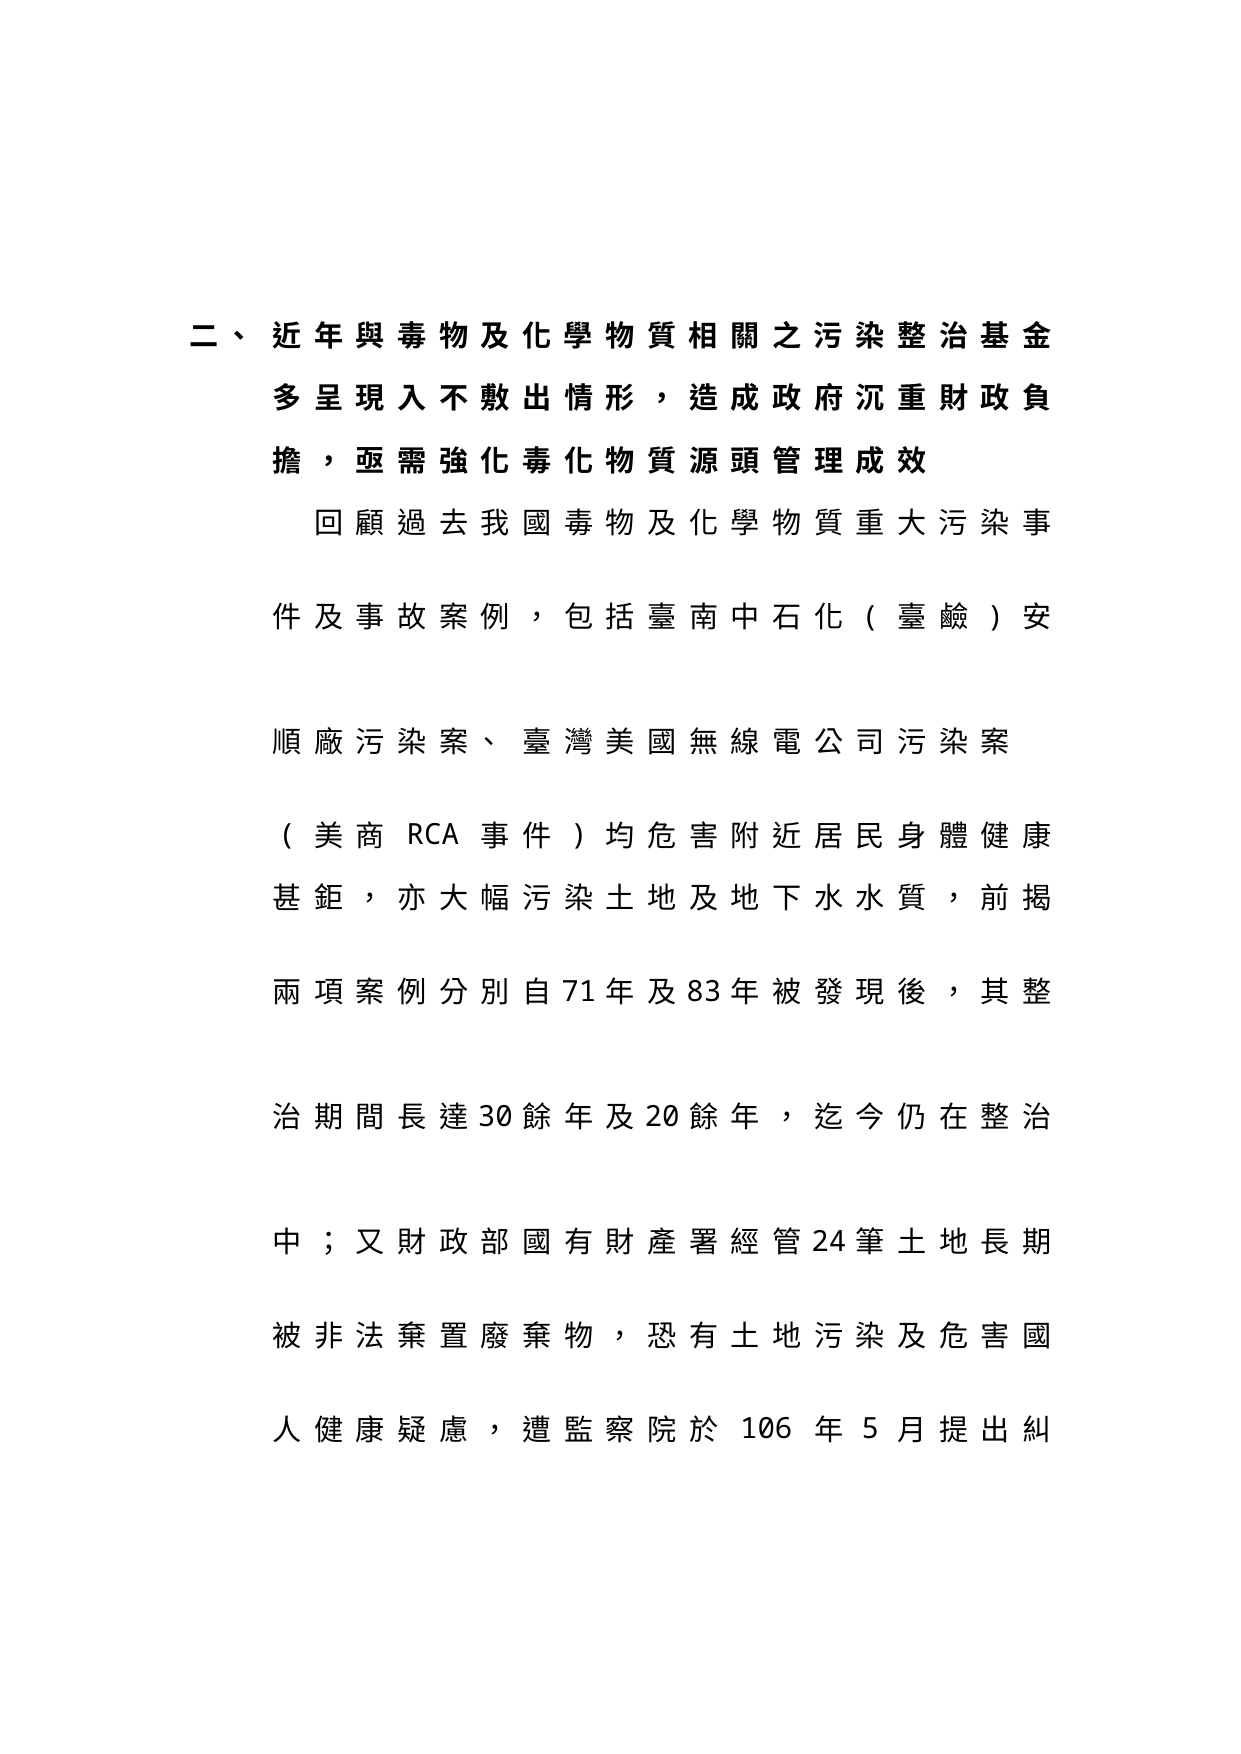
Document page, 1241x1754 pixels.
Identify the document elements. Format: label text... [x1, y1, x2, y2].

text 二、近年與毒物及化學物質相關之污染整治基金多呈現入不敷出情形，造成政府沉重財政負擔，亟需強化毒化物質源頭管理成效 [183, 292, 1058, 479]
text 回顧過去我國毒物及化學物質重大污染事件及事故案例，包括臺南中石化(臺鹼)安順廠污染案、臺灣美國無線電公司污染案(美商RCA事件)均危害附近居民身體健康甚鉅，亦大幅污染土地及地下水水質，前揭兩項案例分別自71年及83年被發現後，其整治期間長達30餘年及20餘年，迄今仍在整治中；又財政部國有財產署經管24筆土地長期被非法棄置廢棄物，恐有土地污染及危害國人健康疑慮，遭監察院於106年5月提出糾 [242, 479, 1058, 1479]
